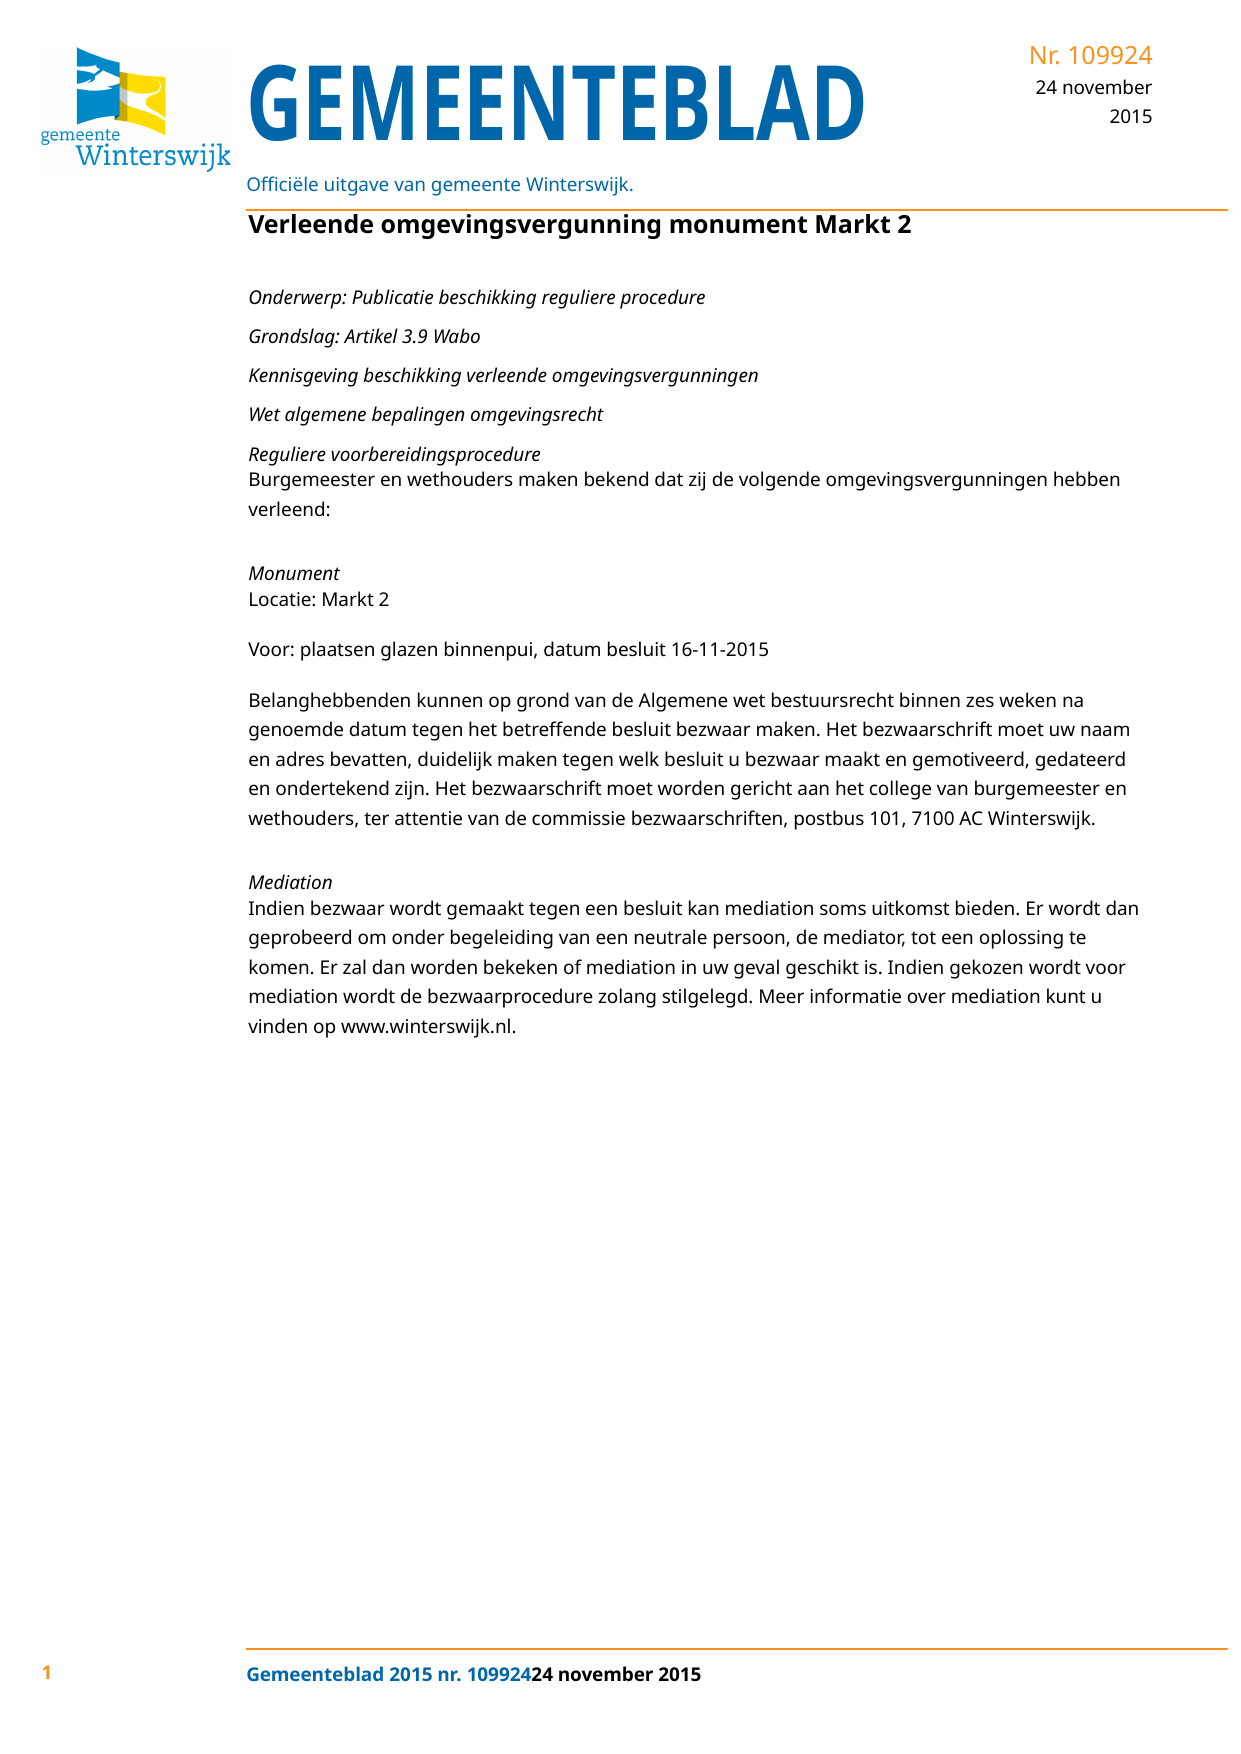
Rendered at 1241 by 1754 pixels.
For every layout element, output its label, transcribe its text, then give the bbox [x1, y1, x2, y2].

text Wet algemene bepalingen omgevingsrecht [248, 402, 1152, 427]
text Kennisgeving beschikking verleende omgevingsvergunningen [248, 362, 1152, 388]
picture [41, 47, 231, 172]
picture [225, 153, 231, 162]
text Mediation [248, 869, 1152, 895]
text Belanghebbenden kunnen op grond van de Algemene wet bestuursrecht binnen zes weken na genoemde datum tegen het betreffende besluit bezwaar maken. Het bezwaarschrift moet uw naam en adres bevatten, duidelijk maken tegen welk besluit u bezwaar maakt en gemotiveerd, gedateerd en ondertekend zijn. Het bezwaarschrift moet worden gericht aan het college van burgemeester en wethouders, ter attentie van de commissie bezwaarschriften, postbus 101, 7100 AC Winterswijk. [248, 687, 1152, 831]
text Grondslag: Artikel 3.9 Wabo [248, 323, 1152, 349]
text Onderwerp: Publicatie beschikking reguliere procedure [248, 284, 1152, 309]
text Burgemeester en wethouders maken bekend dat zij de volgende omgevingsvergunningen hebben verleend: [248, 467, 1152, 522]
text Locatie: Markt 2 [248, 586, 1152, 612]
text Monument [248, 560, 1152, 586]
text Verleende omgevingsvergunning monument Markt 2 [248, 211, 1152, 241]
text Voor: plaatsen glazen binnenpui, datum besluit 16-11-2015 [248, 636, 1152, 662]
text Indien bezwaar wordt gemaakt tegen een besluit kan mediation soms uitkomst bieden. Er wordt dan geprobeerd om onder begeleiding van een neutrale persoon, de mediator, tot een oplossing te komen. Er zal dan worden bekeken of mediation in uw geval geschikt is. Indien gekozen wordt voor mediation wordt de bezwaarprocedure zolang stilgelegd. Meer informatie over mediation kunt u vinden op www.winterswijk.nl. [248, 895, 1152, 1039]
text Reguliere voorbereidingsprocedure [248, 441, 1152, 467]
